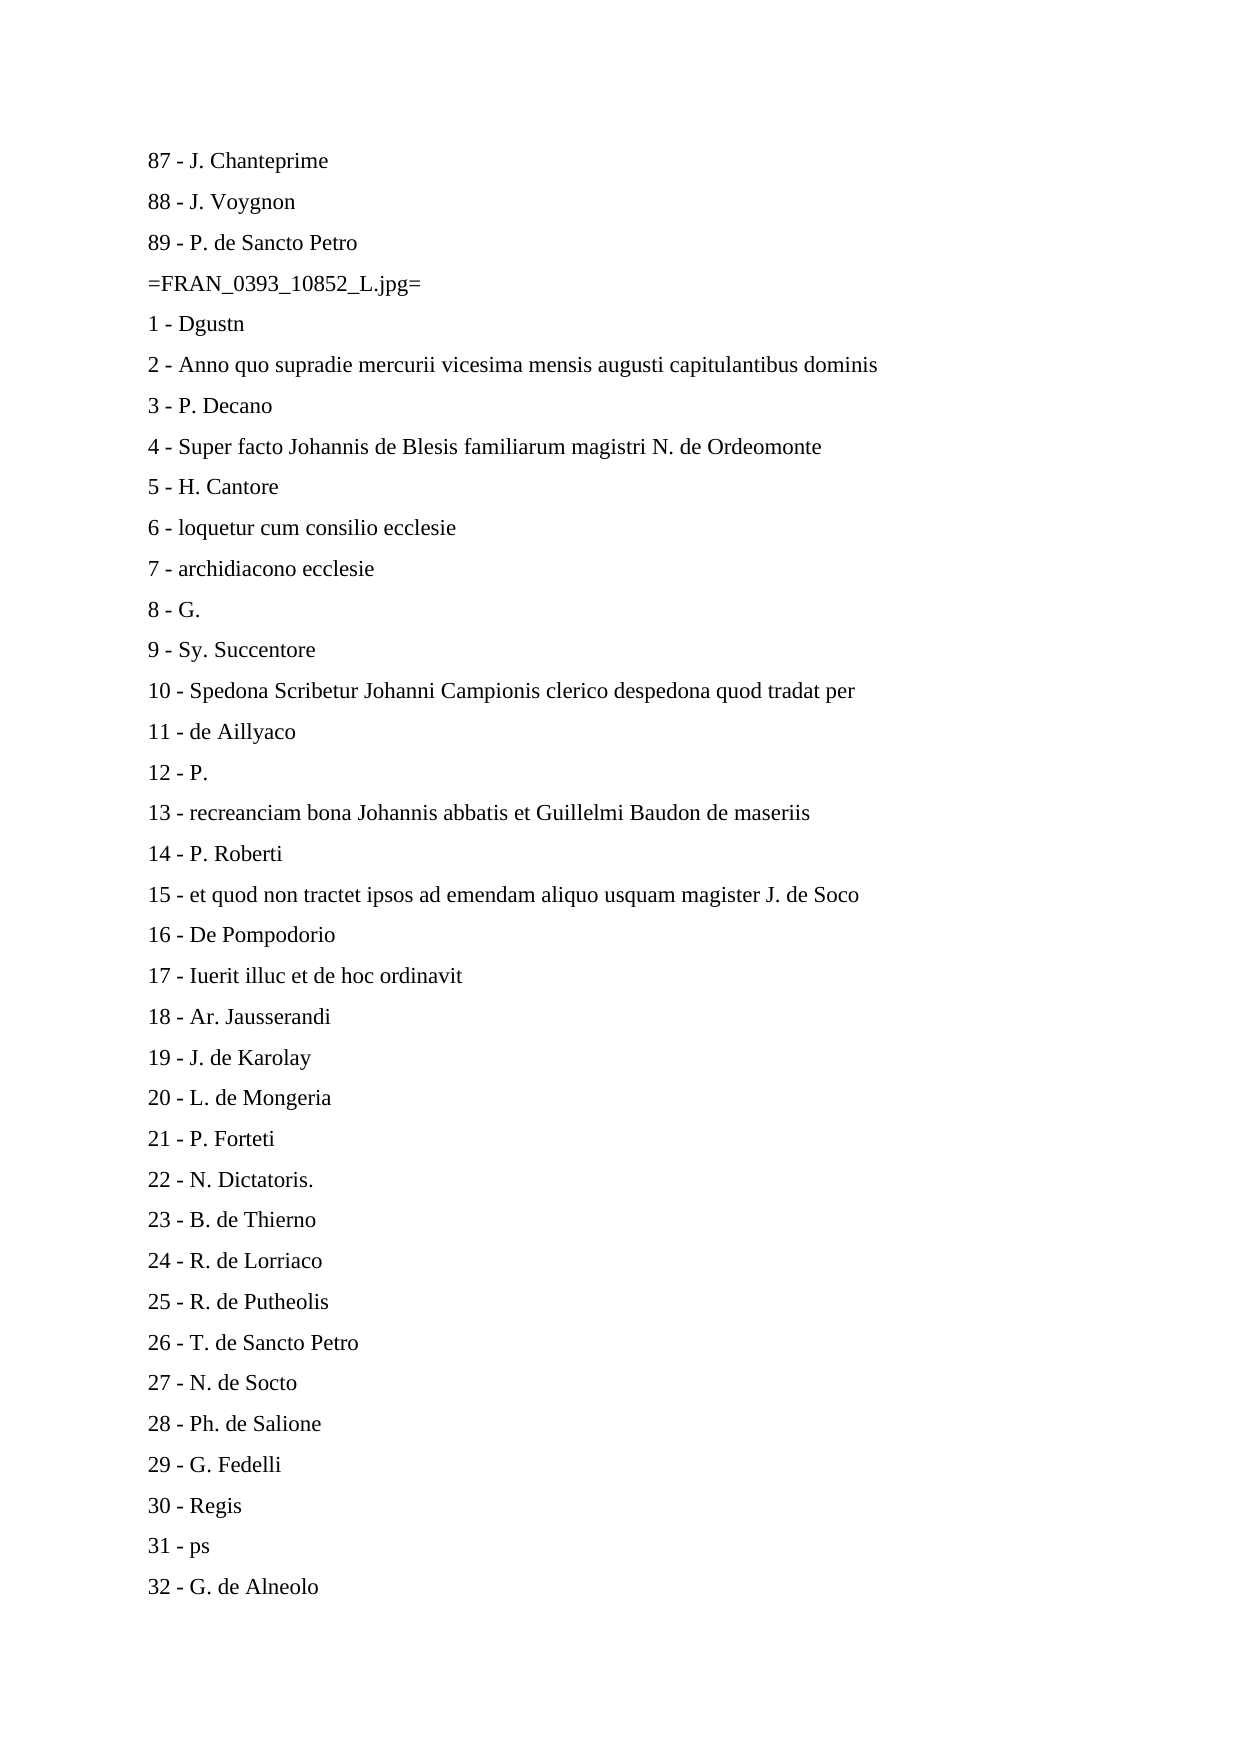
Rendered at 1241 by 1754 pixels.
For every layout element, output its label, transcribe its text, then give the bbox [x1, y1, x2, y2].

text 2 - Anno quo supradie mercurii vicesima mensis augusti capitulantibus dominis [148, 351, 1093, 378]
text 5 - H. Cantore [148, 473, 1093, 500]
text 1 - Dgustn [148, 311, 1093, 337]
text 32 - G. de Alneolo [148, 1573, 1093, 1599]
text 30 - Regis [148, 1492, 1093, 1518]
text 22 - N. Dictatoris. [148, 1166, 1093, 1192]
text 7 - archidiacono ecclesie [148, 555, 1093, 581]
text 27 - N. de Socto [148, 1369, 1093, 1396]
text 8 - G. [148, 596, 1093, 622]
text 21 - P. Forteti [148, 1125, 1093, 1151]
text 11 - de Aillyaco [148, 718, 1093, 744]
text 88 - J. Voygnon [148, 188, 1093, 215]
text 6 - loquetur cum consilio ecclesie [148, 514, 1093, 541]
text 24 - R. de Lorriaco [148, 1247, 1093, 1274]
text 25 - R. de Putheolis [148, 1288, 1093, 1314]
text 31 - ps [148, 1532, 1093, 1559]
text 89 - P. de Sancto Petro [148, 229, 1093, 255]
text 20 - L. de Mongeria [148, 1084, 1093, 1111]
text 26 - T. de Sancto Petro [148, 1329, 1093, 1355]
text 13 - recreanciam bona Johannis abbatis et Guillelmi Baudon de maseriis [148, 799, 1093, 826]
text 10 - Spedona Scribetur Johanni Campionis clerico despedona quod tradat per [148, 677, 1093, 703]
text 12 - P. [148, 758, 1093, 785]
text 19 - J. de Karolay [148, 1044, 1093, 1070]
text 23 - B. de Thierno [148, 1207, 1093, 1233]
text 14 - P. Roberti [148, 840, 1093, 866]
text 4 - Super facto Johannis de Blesis familiarum magistri N. de Ordeomonte [148, 433, 1093, 459]
text 9 - Sy. Succentore [148, 636, 1093, 663]
text 29 - G. Fedelli [148, 1451, 1093, 1477]
text 87 - J. Chanteprime [148, 148, 1093, 174]
text 17 - Iuerit illuc et de hoc ordinavit [148, 962, 1093, 988]
text 28 - Ph. de Salione [148, 1410, 1093, 1437]
text 3 - P. Decano [148, 392, 1093, 418]
text 18 - Ar. Jausserandi [148, 1003, 1093, 1029]
text 15 - et quod non tractet ipsos ad emendam aliquo usquam magister J. de Soco [148, 881, 1093, 907]
text =FRAN_0393_10852_L.jpg= [148, 270, 1093, 296]
text 16 - De Pompodorio [148, 921, 1093, 948]
